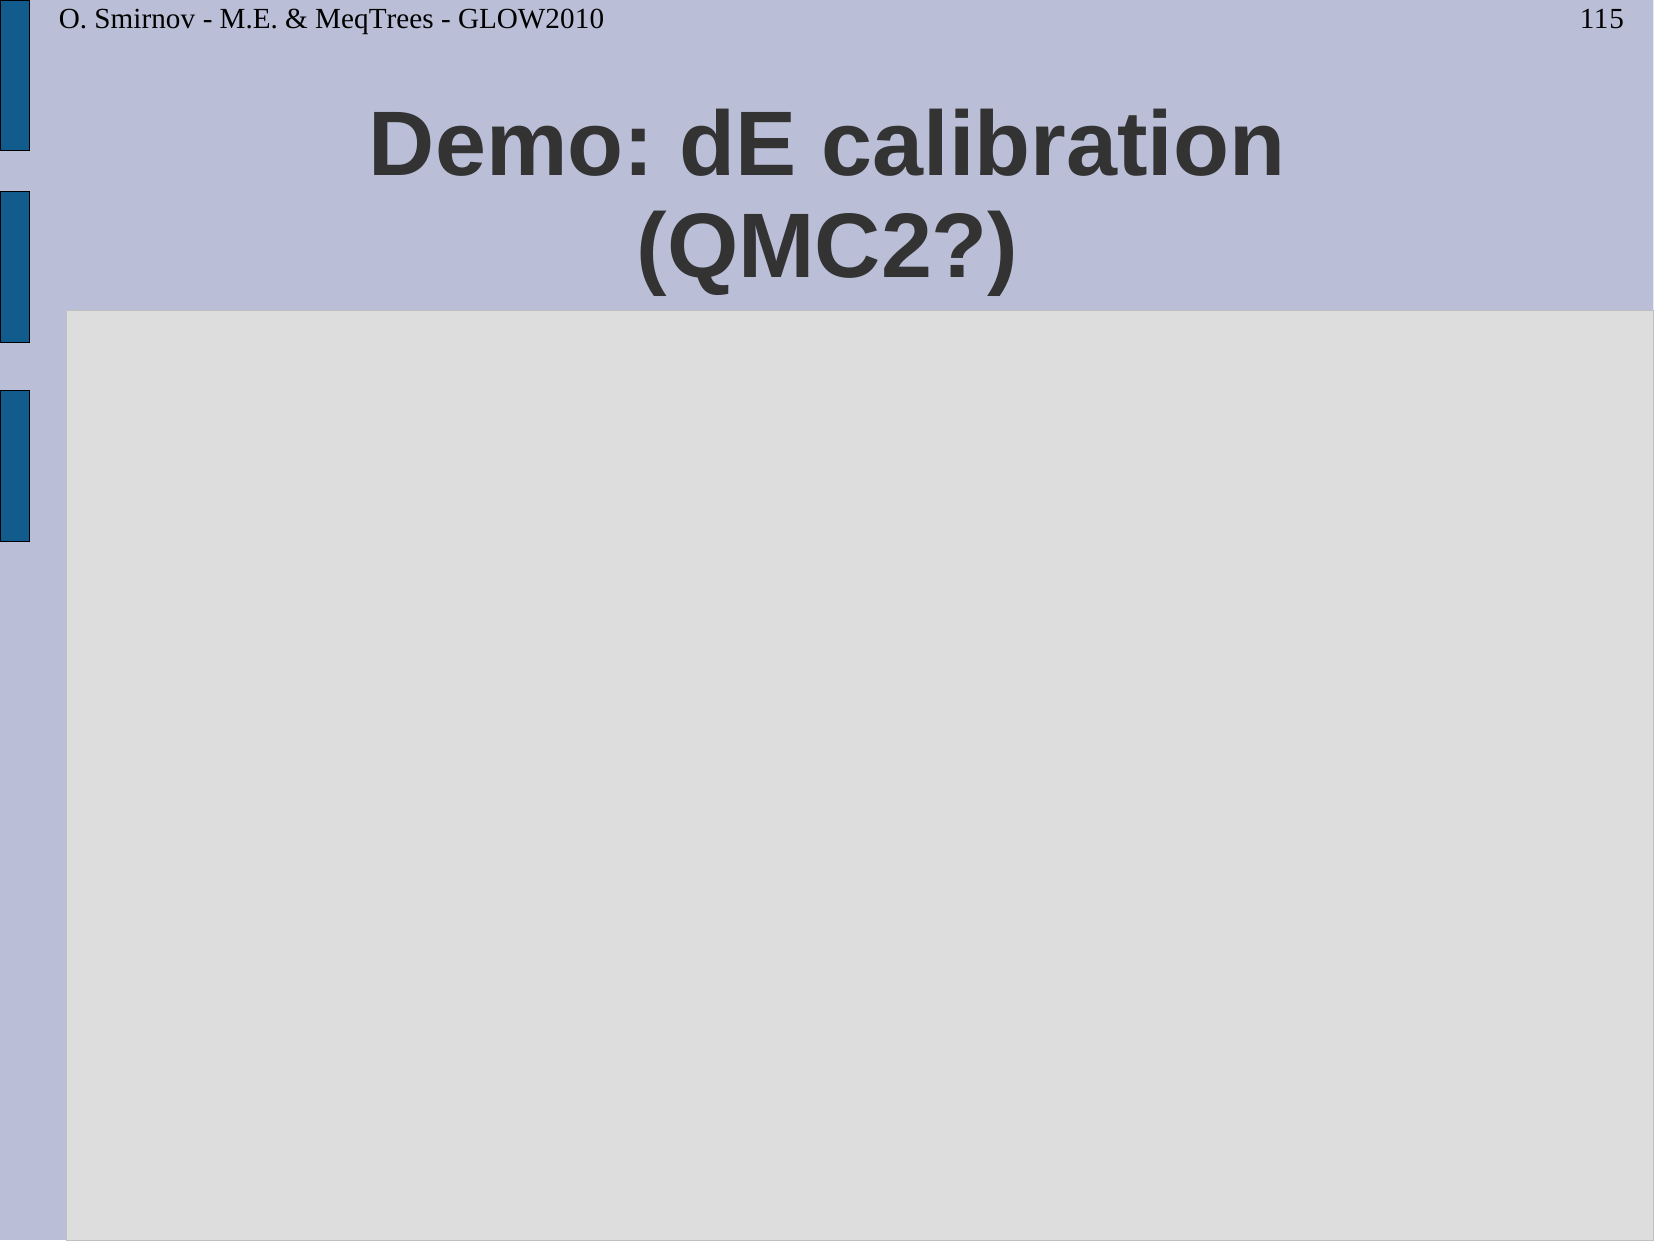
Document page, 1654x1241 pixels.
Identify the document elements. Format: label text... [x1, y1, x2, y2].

title Demo: dE calibration (QMC2?) [121, 92, 1534, 298]
